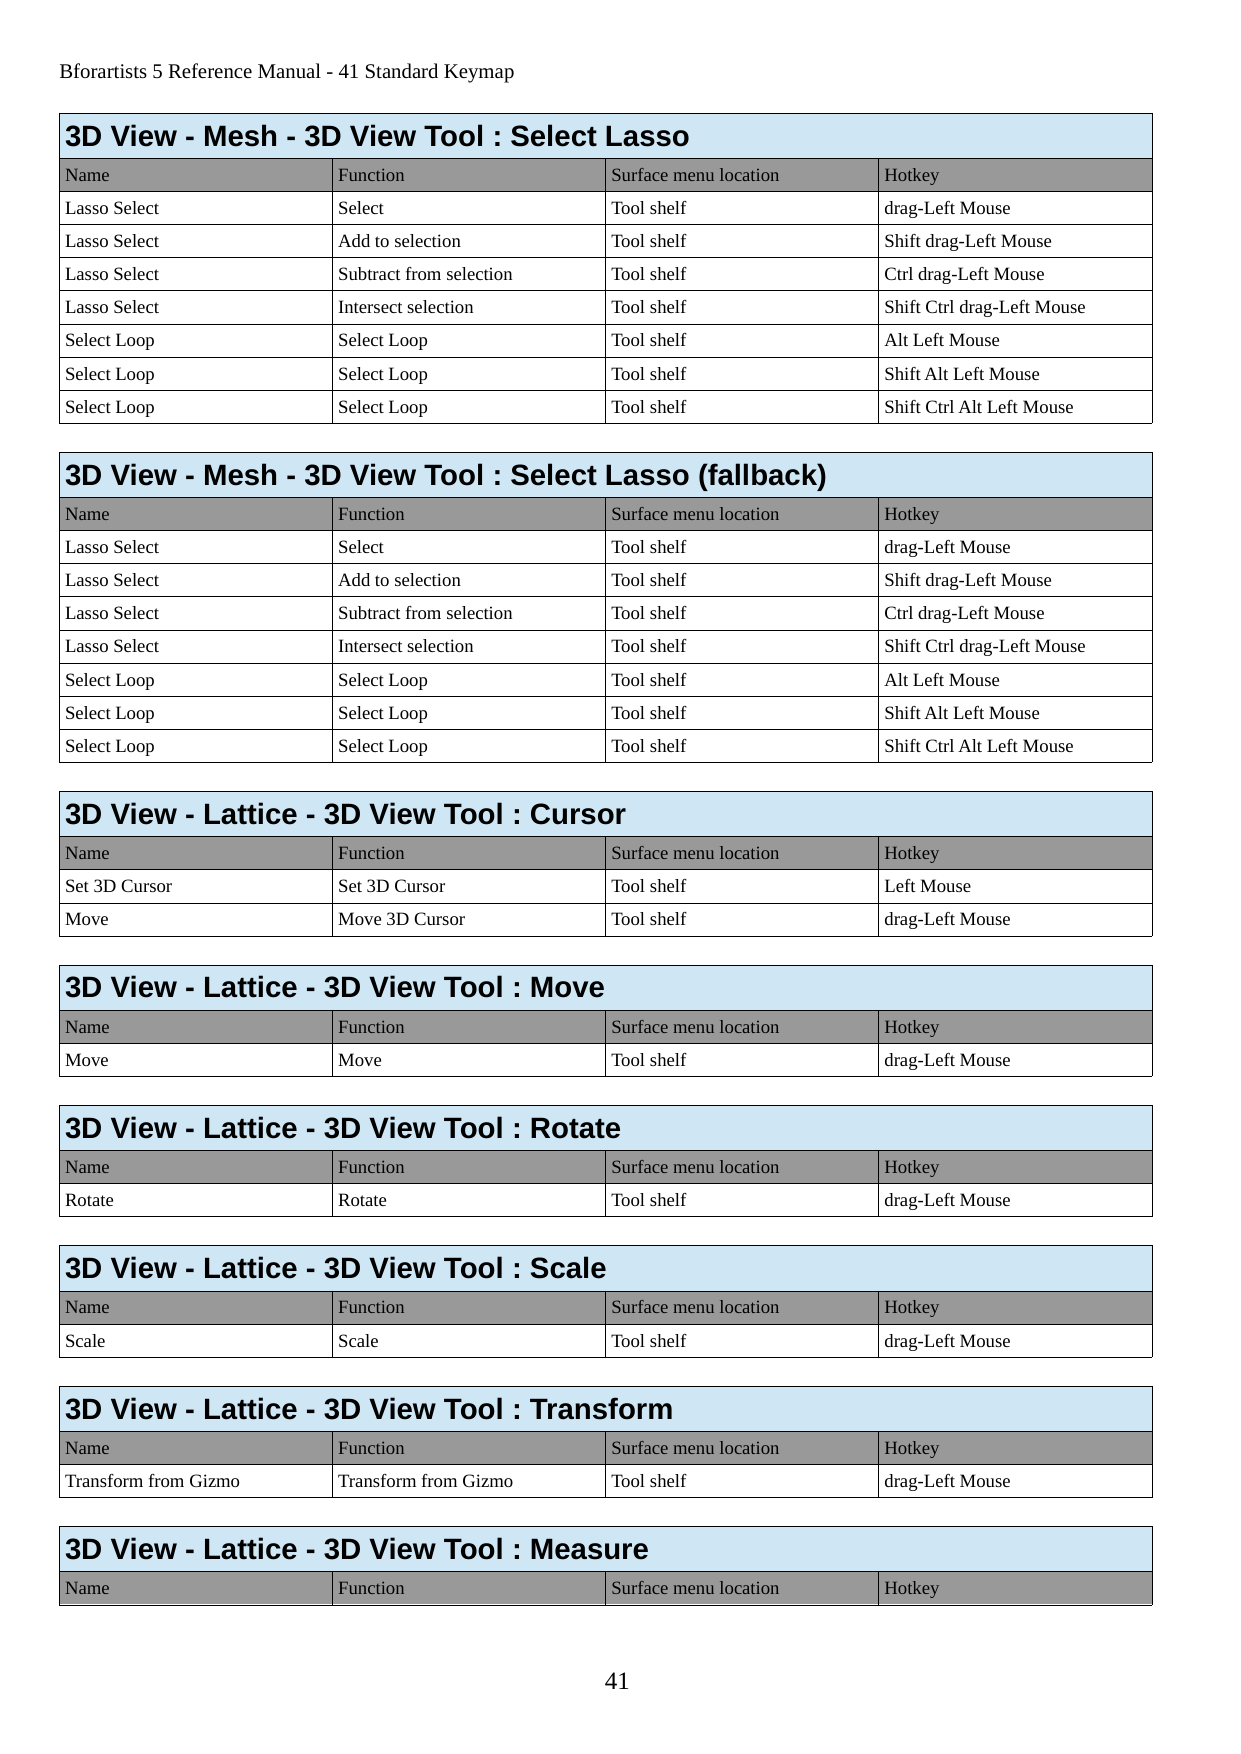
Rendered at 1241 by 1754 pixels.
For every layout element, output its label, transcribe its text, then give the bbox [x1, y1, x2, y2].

table_cell Shift Ctrl drag-Left Mouse [879, 631, 1152, 663]
table_cell Select Loop [333, 697, 605, 729]
table_cell Alt Left Mouse [879, 325, 1152, 357]
table_cell Select Loop [60, 391, 332, 423]
table_header 3D View - Lattice - 3D View Tool : Scale [60, 1246, 1152, 1291]
table_header 3D View - Lattice - 3D View Tool : Rotate [60, 1106, 1152, 1150]
table_cell Tool shelf [606, 258, 878, 290]
table_cell Tool shelf [606, 1325, 878, 1357]
table_cell Name [60, 1151, 332, 1183]
table_cell Function [333, 837, 605, 869]
table_cell Name [60, 1292, 332, 1324]
table_cell Shift Ctrl Alt Left Mouse [879, 391, 1152, 423]
table_cell Function [333, 498, 605, 530]
table_header 3D View - Lattice - 3D View Tool : Cursor [60, 792, 1152, 836]
table_cell Lasso Select [60, 225, 332, 257]
table_cell drag-Left Mouse [879, 1325, 1152, 1357]
table_cell Set 3D Cursor [60, 870, 332, 902]
table_cell Function [333, 1151, 605, 1183]
table_cell Select Loop [60, 325, 332, 357]
table_cell Surface menu location [606, 498, 878, 530]
table_cell Scale [60, 1325, 332, 1357]
table_cell Hotkey [879, 1011, 1152, 1043]
table_cell Surface menu location [606, 1151, 878, 1183]
table_cell Select [333, 531, 605, 563]
table_cell Select Loop [60, 730, 332, 762]
table_cell Intersect selection [333, 631, 605, 663]
table_cell Surface menu location [606, 1432, 878, 1464]
table_cell Select [333, 192, 605, 224]
table_cell Subtract from selection [333, 597, 605, 629]
table_cell Tool shelf [606, 1184, 878, 1216]
table_cell Name [60, 1572, 332, 1604]
table_cell Hotkey [879, 1151, 1152, 1183]
table_cell Select Loop [60, 697, 332, 729]
table_cell Select Loop [333, 325, 605, 357]
table_cell drag-Left Mouse [879, 1465, 1152, 1497]
table_cell Alt Left Mouse [879, 664, 1152, 696]
table_cell Intersect selection [333, 291, 605, 323]
table_cell Add to selection [333, 564, 605, 596]
table_cell Move 3D Cursor [333, 904, 605, 936]
table_cell Tool shelf [606, 192, 878, 224]
table_cell Tool shelf [606, 225, 878, 257]
table_cell Name [60, 159, 332, 191]
table_cell Function [333, 1292, 605, 1324]
table_cell Ctrl drag-Left Mouse [879, 258, 1152, 290]
table_cell Shift drag-Left Mouse [879, 225, 1152, 257]
table_cell Tool shelf [606, 358, 878, 390]
table_cell Surface menu location [606, 1292, 878, 1324]
table_cell drag-Left Mouse [879, 1184, 1152, 1216]
table_cell Lasso Select [60, 631, 332, 663]
table_cell Tool shelf [606, 531, 878, 563]
table_cell Scale [333, 1325, 605, 1357]
table_cell Shift Alt Left Mouse [879, 358, 1152, 390]
table_header 3D View - Mesh - 3D View Tool : Select Lasso (fallback) [60, 453, 1152, 497]
table_cell Hotkey [879, 837, 1152, 869]
table_cell Tool shelf [606, 291, 878, 323]
table_cell Move [60, 1044, 332, 1076]
table_cell Hotkey [879, 1432, 1152, 1464]
table_cell Move [60, 904, 332, 936]
table_cell Surface menu location [606, 159, 878, 191]
table_cell Lasso Select [60, 258, 332, 290]
table_cell Tool shelf [606, 631, 878, 663]
table_cell Add to selection [333, 225, 605, 257]
table_cell Select Loop [60, 664, 332, 696]
table_cell Function [333, 1572, 605, 1604]
table_cell Tool shelf [606, 730, 878, 762]
table_cell Set 3D Cursor [333, 870, 605, 902]
table_cell Tool shelf [606, 697, 878, 729]
table_header 3D View - Mesh - 3D View Tool : Select Lasso [60, 114, 1152, 158]
table_cell Surface menu location [606, 837, 878, 869]
table_cell Lasso Select [60, 531, 332, 563]
table_header 3D View - Lattice - 3D View Tool : Transform [60, 1387, 1152, 1431]
table_cell Shift Alt Left Mouse [879, 697, 1152, 729]
table_cell Tool shelf [606, 870, 878, 902]
table_cell Select Loop [333, 730, 605, 762]
table_cell Tool shelf [606, 1465, 878, 1497]
table_cell Shift Ctrl drag-Left Mouse [879, 291, 1152, 323]
table_cell Hotkey [879, 1292, 1152, 1324]
table_cell Tool shelf [606, 664, 878, 696]
table_cell Ctrl drag-Left Mouse [879, 597, 1152, 629]
table_cell Select Loop [60, 358, 332, 390]
table_cell Hotkey [879, 498, 1152, 530]
table_cell Select Loop [333, 358, 605, 390]
table_cell Name [60, 1432, 332, 1464]
table_cell Hotkey [879, 159, 1152, 191]
table_cell Function [333, 159, 605, 191]
table_cell Name [60, 837, 332, 869]
table_cell Lasso Select [60, 597, 332, 629]
table_cell Tool shelf [606, 1044, 878, 1076]
table_cell Function [333, 1011, 605, 1043]
table_cell drag-Left Mouse [879, 192, 1152, 224]
table_cell Tool shelf [606, 564, 878, 596]
table_cell Shift drag-Left Mouse [879, 564, 1152, 596]
table_cell Lasso Select [60, 564, 332, 596]
table_cell Select Loop [333, 664, 605, 696]
table_cell Function [333, 1432, 605, 1464]
table_cell drag-Left Mouse [879, 904, 1152, 936]
table_cell drag-Left Mouse [879, 531, 1152, 563]
table_cell Subtract from selection [333, 258, 605, 290]
table_cell drag-Left Mouse [879, 1044, 1152, 1076]
table_cell Rotate [333, 1184, 605, 1216]
table_cell Move [333, 1044, 605, 1076]
table_header 3D View - Lattice - 3D View Tool : Move [60, 966, 1152, 1010]
table_cell Rotate [60, 1184, 332, 1216]
table_cell Left Mouse [879, 870, 1152, 902]
table_header 3D View - Lattice - 3D View Tool : Measure [60, 1527, 1152, 1571]
table_cell Tool shelf [606, 597, 878, 629]
table_cell Name [60, 1011, 332, 1043]
table_cell Lasso Select [60, 291, 332, 323]
table_cell Transform from Gizmo [60, 1465, 332, 1497]
table_cell Tool shelf [606, 325, 878, 357]
table_cell Hotkey [879, 1572, 1152, 1604]
table_cell Lasso Select [60, 192, 332, 224]
table_cell Tool shelf [606, 904, 878, 936]
table_cell Surface menu location [606, 1011, 878, 1043]
table_cell Select Loop [333, 391, 605, 423]
table_cell Transform from Gizmo [333, 1465, 605, 1497]
table_cell Name [60, 498, 332, 530]
table_cell Tool shelf [606, 391, 878, 423]
table_cell Surface menu location [606, 1572, 878, 1604]
table_cell Shift Ctrl Alt Left Mouse [879, 730, 1152, 762]
